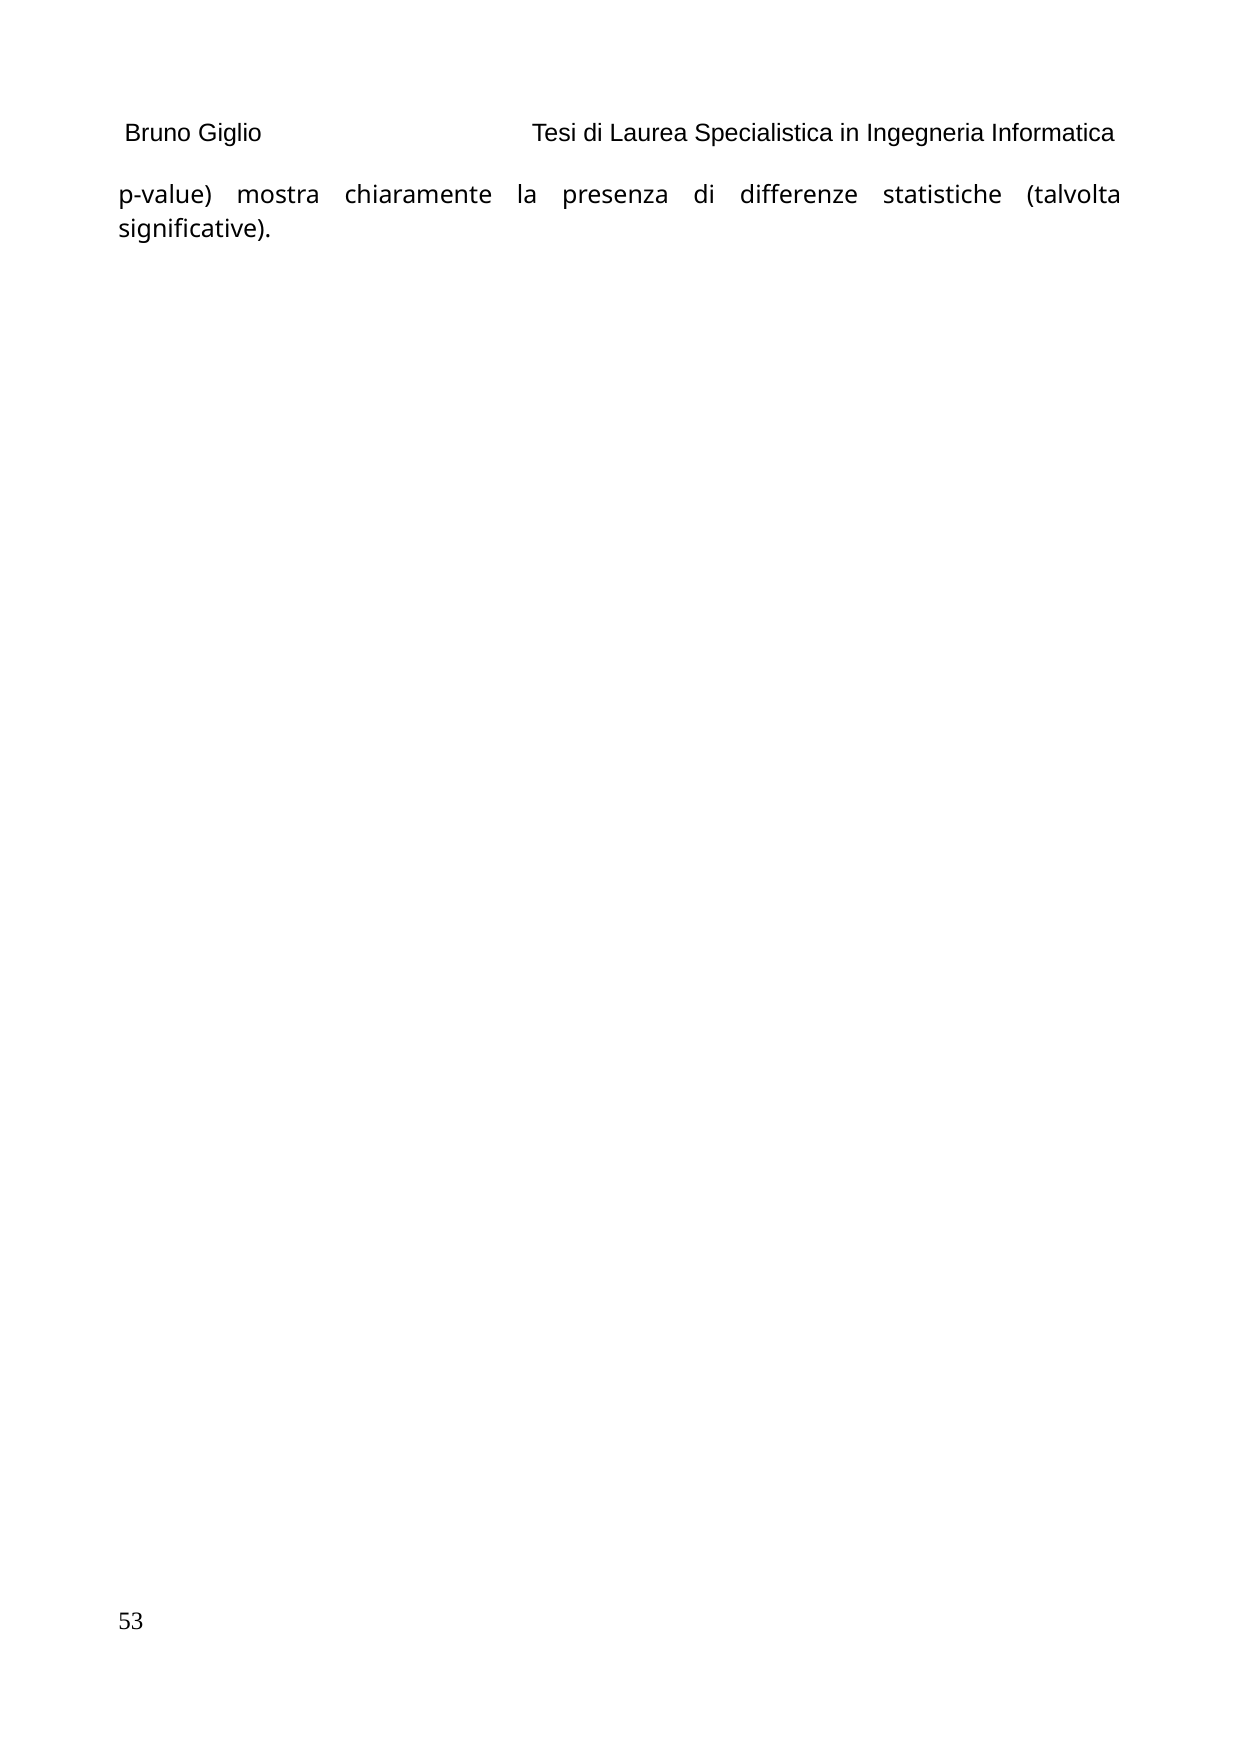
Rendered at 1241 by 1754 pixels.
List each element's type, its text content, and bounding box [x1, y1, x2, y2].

text p-value) mostra chiaramente la presenza di differenze statistiche (talvolta significative). [118, 177, 1122, 245]
